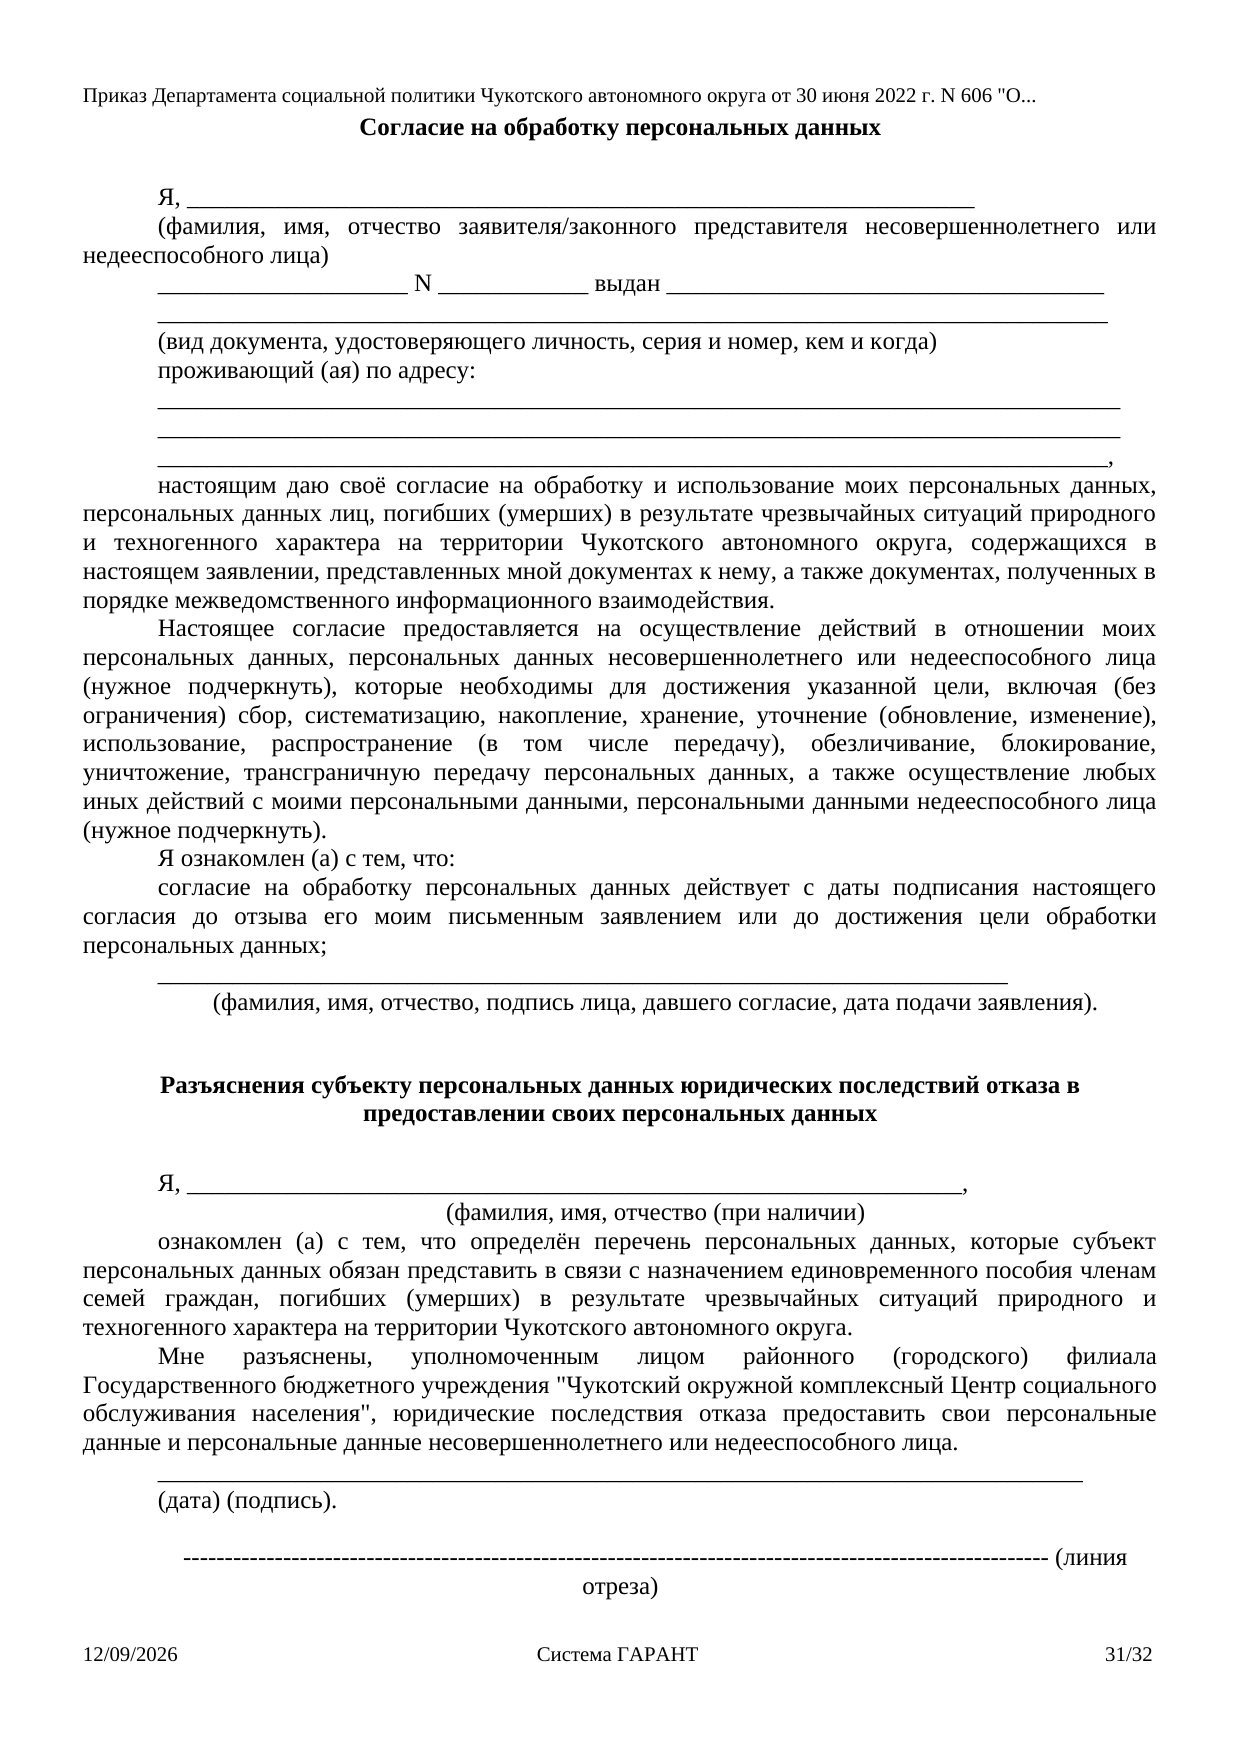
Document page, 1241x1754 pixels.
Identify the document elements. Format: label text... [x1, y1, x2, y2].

text Я, _______________________________________________________________ [83, 182, 1157, 211]
text согласие на обработку персональных данных действует с даты подписания настоящего согласия до отзыва его моим письменным заявлением или до достижения цели обработки персональных данных; [83, 872, 1157, 958]
text (фамилия, имя, отчество, подпись лица, давшего согласие, дата подачи заявления). [83, 987, 1157, 1016]
text ознакомлен (а) с тем, что определён перечень персональных данных, которые субъект персональных данных обязан представить в связи с назначением единовременного пособия членам семей граждан, погибших (умерших) в результате чрезвычайных ситуаций природного и техногенного характера на территории Чукотского автономного округа. [83, 1226, 1157, 1341]
text настоящим даю своё согласие на обработку и использование моих персональных данных, персональных данных лиц, погибших (умерших) в результате чрезвычайных ситуаций природного и техногенного характера на территории Чукотского автономного округа, содержащихся в настоящем заявлении, представленных мной документах к нему, а также документах, полученных в порядке межведомственного информационного взаимодействия. [83, 470, 1157, 613]
text -------------------------------------------------------------------------------------------------------- (линия отреза) [83, 1542, 1157, 1600]
text ____________________________________________________________________________, [83, 441, 1157, 470]
text (вид документа, удостоверяющего личность, серия и номер, кем и когда) [83, 326, 1157, 355]
subtitle Согласие на обработку персональных данных [83, 112, 1157, 141]
text проживающий (ая) по адресу: [83, 355, 1157, 383]
text ____________________________________________________________________ [83, 958, 1157, 987]
text Мне разъяснены, уполномоченным лицом районного (городского) филиала Государственного бюджетного учреждения "Чукотский окружной комплексный Центр социального обслуживания населения", юридические последствия отказа предоставить свои персональные данные и персональные данные несовершеннолетнего или недееспособного лица. [83, 1341, 1157, 1456]
text Я ознакомлен (а) с тем, что: [83, 843, 1157, 872]
text ____________________________________________________________________________ [83, 297, 1157, 326]
text (дата) (подпись). [83, 1485, 1157, 1513]
text Настоящее согласие предоставляется на осуществление действий в отношении моих персональных данных, персональных данных несовершеннолетнего или недееспособного лица (нужное подчеркнуть), которые необходимы для достижения указанной цели, включая (без ограничения) сбор, систематизацию, накопление, хранение, уточнение (обновление, изменение), использование, распространение (в том числе передачу), обезличивание, блокирование, уничтожение, трансграничную передачу персональных данных, а также осуществление любых иных действий с моими персональными данными, персональными данными недееспособного лица (нужное подчеркнуть). [83, 613, 1157, 843]
text _____________________________________________________________________________ [83, 383, 1157, 412]
text __________________________________________________________________________ [83, 1456, 1157, 1485]
subtitle Разъяснения субъекту персональных данных юридических последствий отказа в предоставлении своих персональных данных [83, 1070, 1157, 1127]
text (фамилия, имя, отчество (при наличии) [83, 1197, 1157, 1226]
text ____________________ N ____________ выдан ___________________________________ [83, 268, 1157, 297]
text _____________________________________________________________________________ [83, 412, 1157, 441]
text Я, ______________________________________________________________, [83, 1168, 1157, 1197]
text (фамилия, имя, отчество заявителя/законного представителя несовершеннолетнего или недееспособного лица) [83, 211, 1157, 268]
